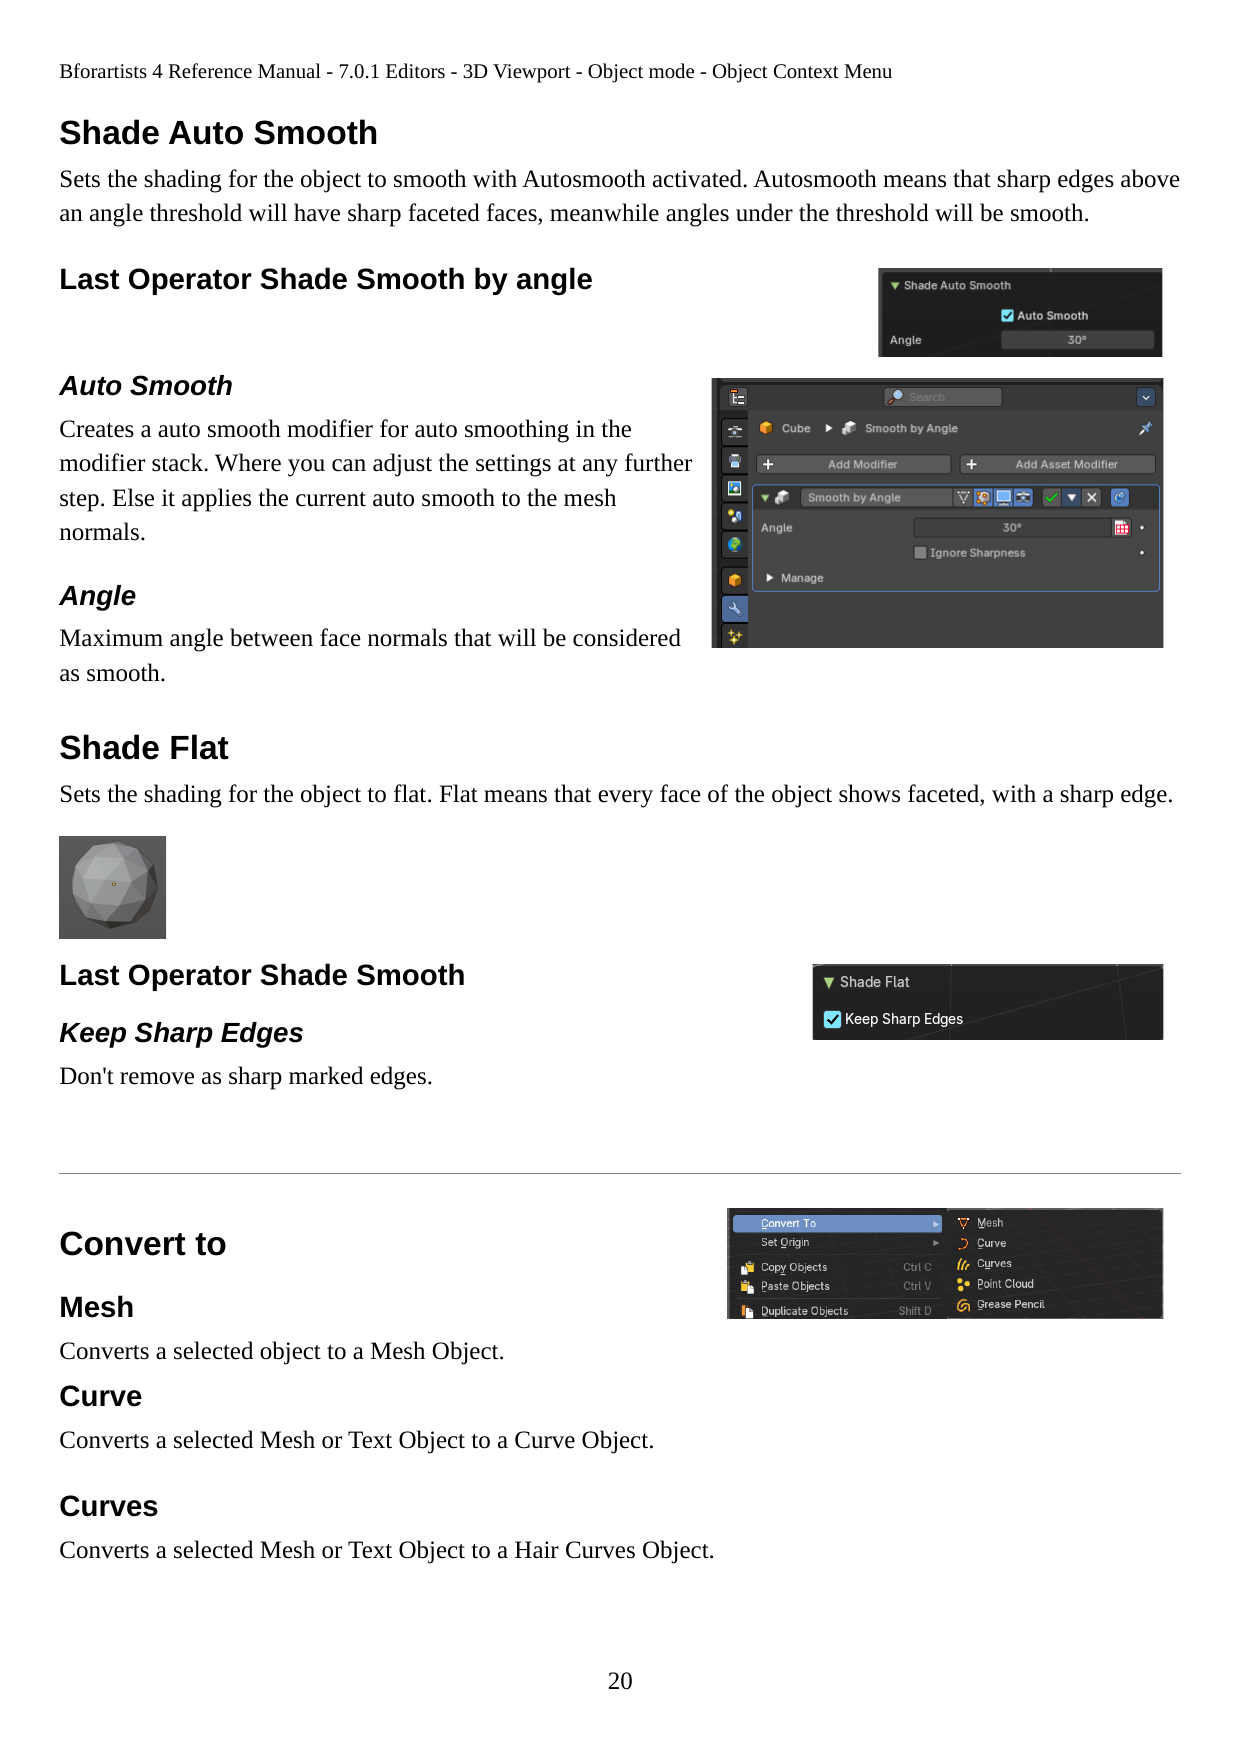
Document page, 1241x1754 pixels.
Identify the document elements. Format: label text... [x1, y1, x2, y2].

subtitle [1164, 1224, 1181, 1262]
text Creates a auto smooth modifier for auto smoothing in the modifier stack. Where you can adjust the settings at any further step. Else it applies the current auto smooth to the mesh normals. [59, 414, 711, 546]
subtitle [1164, 579, 1181, 611]
subtitle Shade Auto Smooth [59, 113, 1181, 151]
picture [878, 268, 1163, 357]
subtitle Keep Sharp Edges [59, 1016, 1181, 1048]
text Sets the shading for the object to smooth with Autosmooth activated. Autosmooth means that sharp edges above an angle threshold will have sharp faceted faces, meanwhile angles under the threshold will be smooth. [59, 164, 1181, 227]
subtitle Auto Smooth [59, 370, 1181, 402]
subtitle Curve [59, 1379, 1181, 1413]
text Maximum angle between face normals that will be considered as smooth. [59, 623, 1181, 687]
text Converts a selected object to a Mesh Object. [59, 1336, 1181, 1364]
subtitle Last Operator Shade Smooth [59, 958, 1181, 991]
text Converts a selected Mesh or Text Object to a Hair Curves Object. [59, 1535, 1181, 1564]
text Converts a selected Mesh or Text Object to a Curve Object. [59, 1425, 1181, 1454]
subtitle Mesh [59, 1289, 1181, 1323]
picture [727, 1208, 1164, 1319]
picture [59, 836, 167, 939]
subtitle Curves [59, 1489, 1181, 1523]
subtitle Shade Flat [59, 728, 1181, 766]
picture [711, 378, 1164, 648]
subtitle Last Operator Shade Smooth by angle [59, 262, 1181, 296]
subtitle Angle [59, 579, 711, 611]
list Sets the shading for the object to flat. Flat means that every face of the object shows faceted, with a sharp edge. [59, 779, 1181, 808]
subtitle Convert to [59, 1224, 727, 1262]
text Don't remove as sharp marked edges. [59, 1061, 1181, 1089]
picture [812, 964, 1164, 1040]
